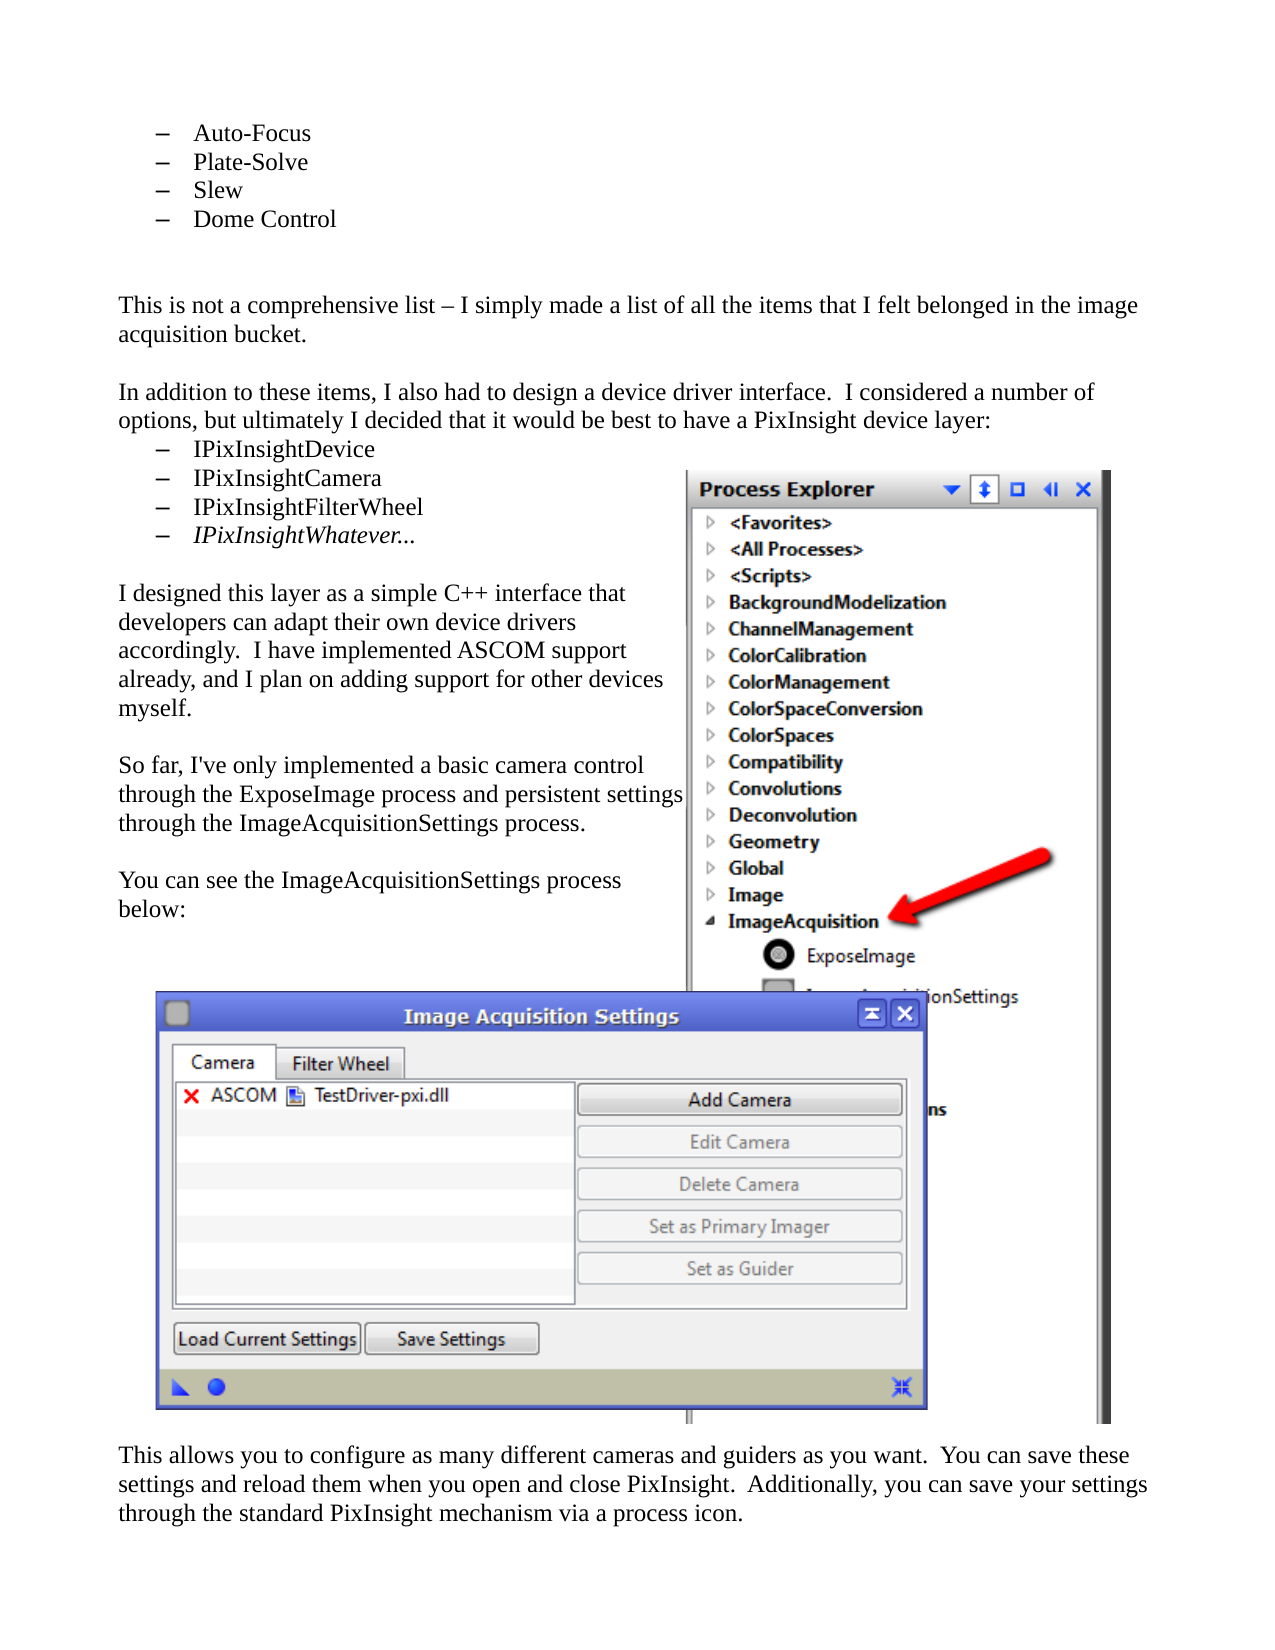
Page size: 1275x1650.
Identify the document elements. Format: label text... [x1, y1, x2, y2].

list Plate-Solve [156, 147, 1157, 176]
text I designed this layer as a simple C++ interface that developers can adapt their own device drivers accordingly. I have implemented ASCOM support already, and I plan on adding support for other devices myself. [118, 578, 685, 722]
text This allows you to configure as many different cameras and guiders as you want. You can save these settings and reload them when you open and close PixInsight. Additionally, you can save your settings through the standard PixInsight mechanism via a process icon. [118, 1441, 1157, 1527]
text So far, I've only implemented a basic camera control through the ExposeImage process and persistent settings through the ImageAcquisitionSettings process. [118, 751, 685, 837]
text [1111, 751, 1157, 837]
text You can see the ImageAcquisitionSettings process below: [118, 866, 685, 923]
list IPixInsightCamera [156, 463, 1157, 492]
text [1111, 578, 1157, 722]
text This is not a comprehensive list – I simply made a list of all the items that I felt belonged in the image acquisition bucket. [118, 291, 1157, 348]
list [1111, 521, 1157, 549]
list Dome Control [156, 204, 1157, 233]
list Slew [156, 176, 1157, 204]
list IPixInsightFilterWheel [156, 492, 685, 521]
list [1111, 492, 1157, 521]
text [1111, 866, 1157, 923]
list IPixInsightWhatever... [156, 521, 685, 549]
picture [155, 470, 1111, 1424]
list IPixInsightDevice [156, 434, 1157, 463]
list Auto-Focus [156, 118, 1157, 147]
text In addition to these items, I also had to design a device driver interface. I considered a number of options, but ultimately I decided that it would be best to have a PixInsight device layer: [118, 377, 1157, 434]
